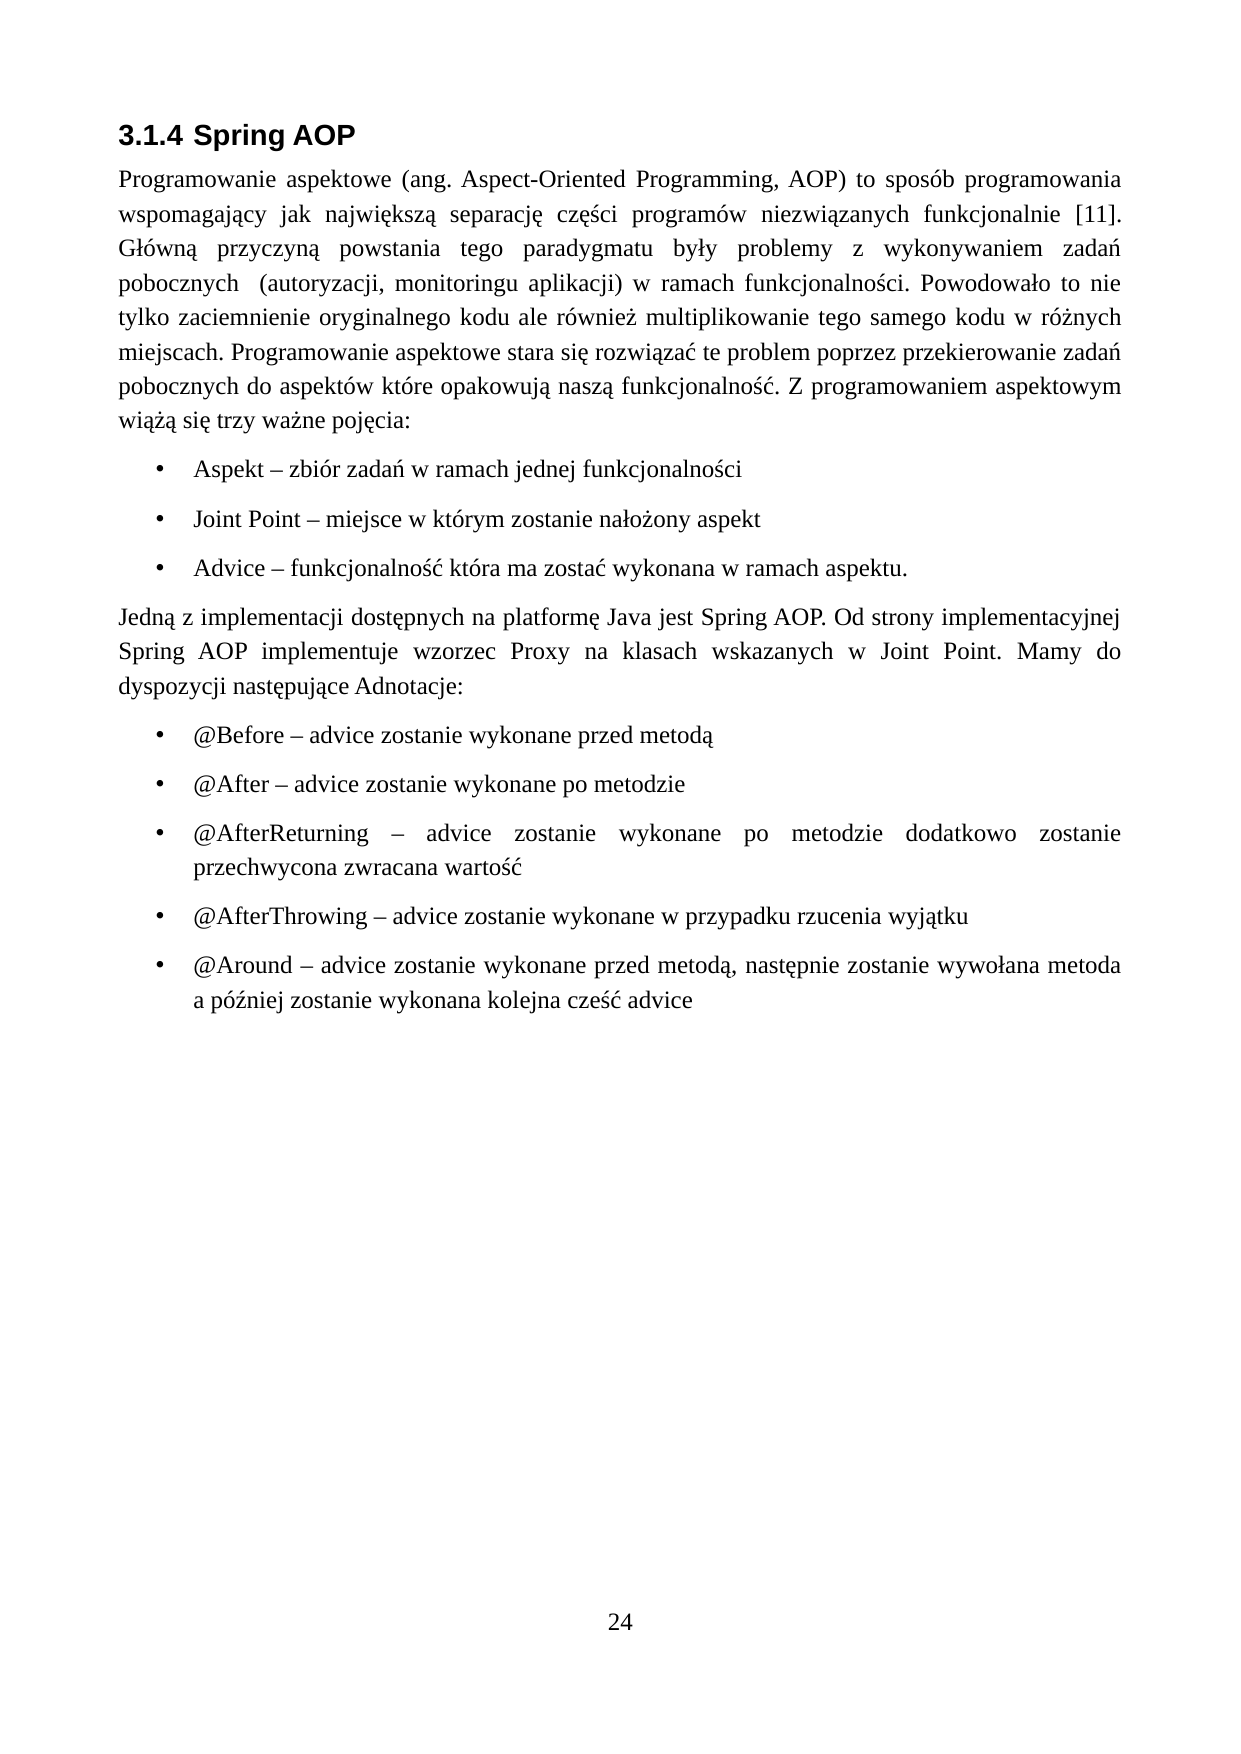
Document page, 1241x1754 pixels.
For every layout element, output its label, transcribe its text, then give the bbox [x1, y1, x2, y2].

subtitle Spring AOP [118, 118, 1122, 152]
list @AfterThrowing – advice zostanie wykonane w przypadku rzucenia wyjątku [156, 901, 1122, 930]
list @After – advice zostanie wykonane po metodzie [156, 769, 1122, 798]
text Jedną z implementacji dostępnych na platformę Java jest Spring AOP. Od strony implementacyjnej Spring AOP implementuje wzorzec Proxy na klasach wskazanych w Joint Point. Mamy do dyspozycji następujące Adnotacje: [118, 602, 1122, 699]
list Joint Point – miejsce w którym zostanie nałożony aspekt [156, 504, 1122, 532]
list @Before – advice zostanie wykonane przed metodą [156, 720, 1122, 748]
list @AfterReturning – advice zostanie wykonane po metodzie dodatkowo zostanie przechwycona zwracana wartość [156, 818, 1122, 881]
list Advice – funkcjonalność która ma zostać wykonana w ramach aspektu. [156, 553, 1122, 581]
text Programowanie aspektowe (ang. Aspect-Oriented Programming, AOP) to sposób programowania wspomagający jak największą separację części programów niezwiązanych funkcjonalnie [11]. Główną przyczyną powstania tego paradygmatu były problemy z wykonywaniem zadań pobocznych (autoryzacji, monitoringu aplikacji) w ramach funkcjonalności. Powodowało to nie tylko zaciemnienie oryginalnego kodu ale również multiplikowanie tego samego kodu w różnych miejscach. Programowanie aspektowe stara się rozwiązać te problem poprzez przekierowanie zadań pobocznych do aspektów które opakowują naszą funkcjonalność. Z programowaniem aspektowym wiążą się trzy ważne pojęcia: [118, 164, 1122, 434]
list Aspekt – zbiór zadań w ramach jednej funkcjonalności [156, 454, 1122, 483]
list @Around – advice zostanie wykonane przed metodą, następnie zostanie wywołana metoda a później zostanie wykonana kolejna cześć advice [156, 951, 1122, 1014]
